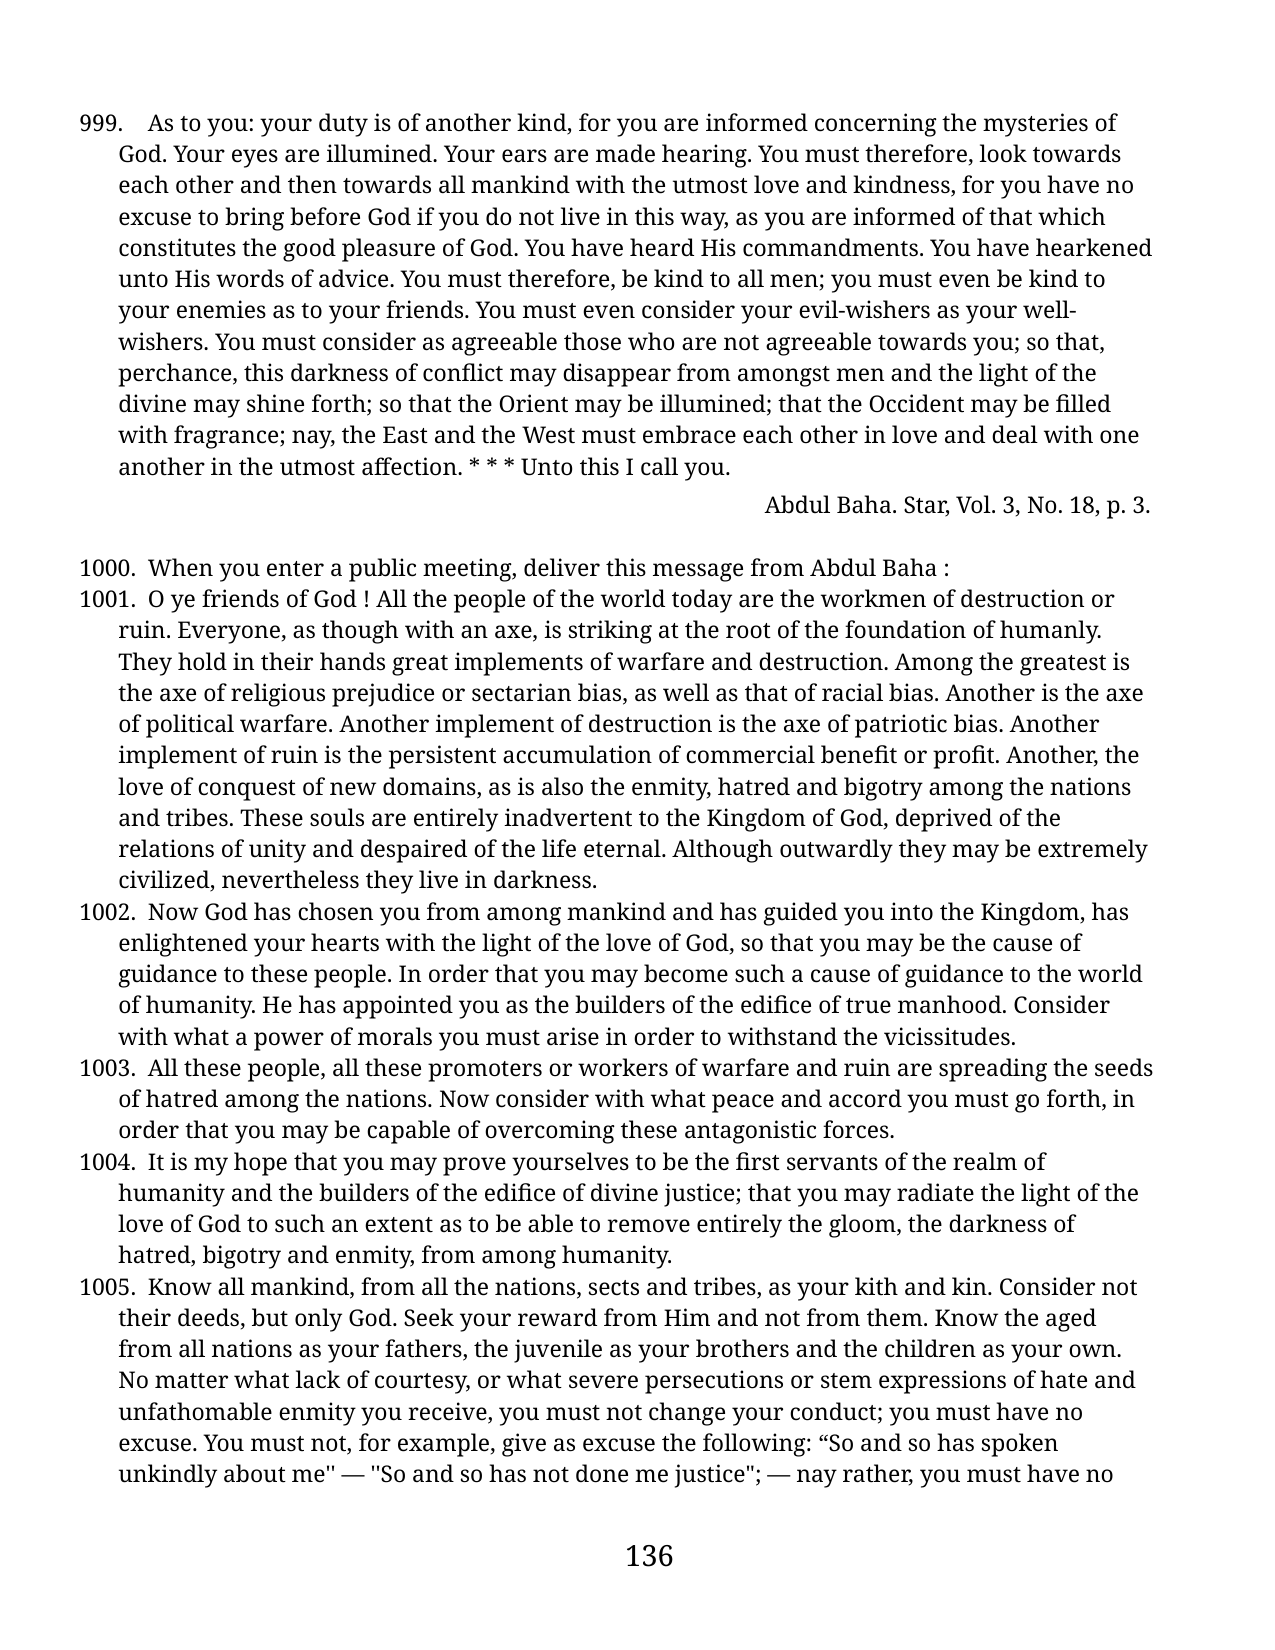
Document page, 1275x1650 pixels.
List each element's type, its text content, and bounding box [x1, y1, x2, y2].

list All these people, all these promoters or workers of warfare and ruin are spreading the seeds of hatred among the nations. Now consider with what peace and accord you must go forth, in order that you may be capable of overcoming these antagonistic forces. [79, 1052, 1157, 1145]
list O ye friends of God ! All the people of the world today are the workmen of destruction or ruin. Everyone, as though with an axe, is striking at the root of the foundation of humanly. They hold in their hands great implements of warfare and destruction. Among the greatest is the axe of religious prejudice or sectarian bias, as well as that of racial bias. Another is the axe of political warfare. Another implement of destruction is the axe of patriotic bias. Another implement of ruin is the persistent accumulation of commercial benefit or profit. Another, the love of conquest of new domains, as is also the enmity, hatred and bigotry among the nations and tribes. These souls are entirely inadvertent to the Kingdom of God, deprived of the relations of unity and despaired of the life eternal. Although outwardly they may be extremely civilized, nevertheless they live in darkness. [79, 583, 1157, 895]
list Now God has chosen you from among mankind and has guided you into the Kingdom, has enlightened your hearts with the light of the love of God, so that you may be the cause of guidance to these people. In order that you may become such a cause of guidance to the world of humanity. He has appointed you as the builders of the edifice of true manhood. Consider with what a power of morals you must arise in order to withstand the vicissitudes. [79, 895, 1157, 1052]
list It is my hope that you may prove yourselves to be the first servants of the realm of humanity and the builders of the edifice of divine justice; that you may radiate the light of the love of God to such an extent as to be able to remove entirely the gloom, the darkness of hatred, bigotry and enmity, from among humanity. [79, 1145, 1157, 1270]
list When you enter a public meeting, deliver this message from Abdul Baha : [79, 552, 1157, 583]
list As to you: your duty is of another kind, for you are informed concerning the mysteries of God. Your eyes are illumined. Your ears are made hearing. You must therefore, look towards each other and then towards all mankind with the utmost love and kindness, for you have no excuse to bring before God if you do not live in this way, as you are informed of that which constitutes the good pleasure of God. You have heard His commandments. You have hearkened unto His words of advice. You must therefore, be kind to all men; you must even be kind to your enemies as to your friends. You must even consider your evil-wishers as your well-wishers. You must consider as agreeable those who are not agreeable towards you; so that, perchance, this darkness of conflict may disappear from amongst men and the light of the divine may shine forth; so that the Orient may be illumined; that the Occident may be filled with fragrance; nay, the East and the West must embrace each other in love and deal with one another in the utmost affection. * * * Unto this I call you. [79, 107, 1157, 482]
text Abdul Baha. Star, Vol. 3, No. 18, p. 3. [118, 489, 1157, 520]
list Know all mankind, from all the nations, sects and tribes, as your kith and kin. Consider not their deeds, but only God. Seek your reward from Him and not from them. Know the aged from all nations as your fathers, the juvenile as your brothers and the children as your own. No matter what lack of courtesy, or what severe persecutions or stem expressions of hate and unfathomable enmity you receive, you must not change your conduct; you must have no excuse. You must not, for example, give as excuse the following: “So and so has spoken unkindly about me'' — ''So and so has not done me justice"; — nay rather, you must have no [79, 1270, 1157, 1489]
